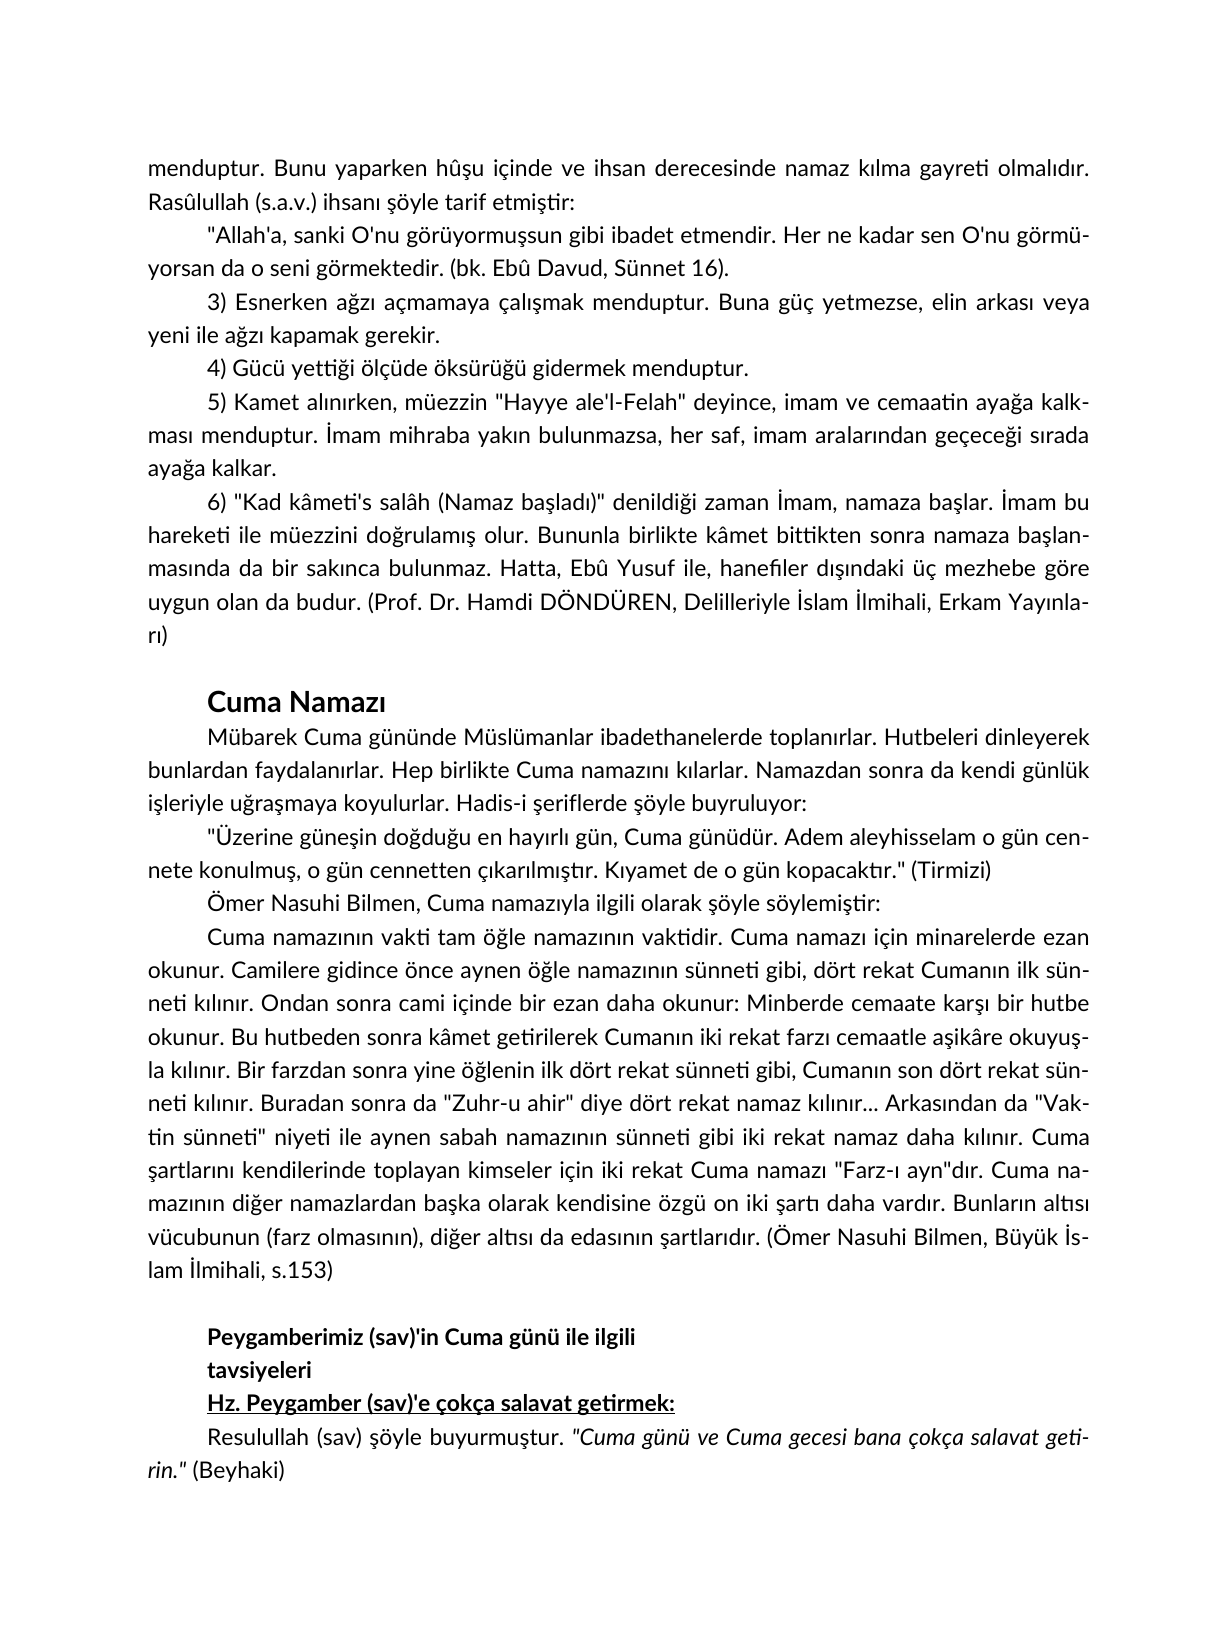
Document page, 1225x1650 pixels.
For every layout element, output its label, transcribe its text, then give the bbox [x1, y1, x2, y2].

text Mü­ba­rek Cu­ma gü­nün­de Müs­lü­man­lar i­ba­det­ha­ne­ler­de top­la­nır­lar. Hut­be­le­ri din­le­ye­rek bun­lar­dan fay­da­la­nır­lar. Hep bir­lik­te Cu­ma na­ma­zı­nı kı­lar­lar. Na­maz­dan son­ra da ken­di gün­lük iş­le­riy­le uğ­raş­ma­ya ko­yu­lur­lar. Ha­dis-i şe­rif­ler­de şöy­le bu­y­ru­lu­yor: [148, 718, 1090, 818]
text men­dup­tur. Bu­nu ya­par­ken hû­şu için­de ve ih­san de­re­ce­sin­de na­maz kıl­ma gay­re­ti ol­ma­lı­dır. Ra­sû­lul­lah (s.a.v.) ih­sa­nı şöy­le ta­rif et­miş­tir: [148, 150, 1090, 217]
text tav­si­ye­le­ri [148, 1352, 1090, 1385]
text Ömer Na­su­hi Bil­men, Cu­ma na­ma­zıy­la il­gi­li ola­rak şöy­le söy­le­miş­tir: [148, 885, 1090, 918]
text Hz. Pey­gam­ber (sav)'e çok­ça sa­la­vat ge­tir­mek: [148, 1385, 1090, 1418]
text Pey­gam­be­ri­miz (sav)'in Cu­ma gü­nü ile il­gi­li [148, 1318, 1090, 1352]
text 6) "Kad kâ­me­ti's sa­lâh (Na­maz baş­la­dı)" de­nil­di­ği za­man İmam, na­ma­za baş­lar. İmam bu ha­re­ke­ti ile mü­ez­zi­ni doğ­ru­la­mış olur. Bu­nun­la bir­lik­te kâ­met bit­tik­ten son­ra na­ma­za baş­lan­ma­sın­da da bir sa­kın­ca bu­lun­maz. Hat­ta, Ebû Yu­suf ile, ha­ne­fi­ler dı­şın­da­ki üç mez­he­be gö­re uy­gun olan da bu­dur. (Prof. Dr. Ham­di DÖN­DÜ­REN, De­lil­le­riy­le İs­lam İl­mi­ha­li, Er­kam Ya­yın­la­rı) [148, 483, 1090, 650]
text "Üze­ri­ne gü­ne­şin doğ­du­ğu en ha­yır­lı gün, Cu­ma gü­nü­dür. Adem aley­his­se­lam o gün cen­ne­te ko­nul­muş, o gün cen­net­ten çı­ka­rıl­mış­tır. Kı­ya­met de o gün ko­pa­cak­tır." (Tir­mi­zi) [148, 818, 1090, 885]
text Cu­ma Na­ma­zı [148, 683, 1090, 718]
text Cu­ma na­ma­zı­nın vak­ti tam öğ­le na­ma­zı­nın vak­ti­dir. Cu­ma na­ma­zı için mi­na­re­ler­de ezan oku­nur. Ca­mi­le­re gi­din­ce ön­ce ay­nen öğ­le na­ma­zı­nın sün­ne­ti gi­bi, dört re­kat Cu­ma­nın ilk sün­ne­ti kı­lı­nır. On­dan son­ra ca­mi için­de bir ezan da­ha oku­nur: Min­ber­de ce­ma­ate kar­şı bir hut­be oku­nur. Bu hut­be­den son­ra kâ­met ge­ti­ri­le­rek Cu­ma­nın iki re­kat far­zı ce­ma­at­le aşi­kâ­re oku­yuş­la kı­lı­nır. Bir farz­dan son­ra yi­ne öğ­le­nin ilk dört re­kat sün­ne­ti gi­bi, Cu­ma­nın son dört re­kat sün­ne­ti kı­lı­nır. Bu­ra­dan son­ra da "Zuhr-u ahir" di­ye dört re­kat na­maz kı­lı­nır... Ar­ka­sın­dan da "Vak­tin sün­ne­ti" ni­ye­ti ile ay­nen sa­bah na­ma­zı­nın sün­ne­ti gi­bi iki re­kat na­maz da­ha kı­lı­nır. Cu­ma şart­la­rı­nı ken­di­le­rin­de top­la­yan kim­se­ler için iki re­kat Cu­ma na­ma­zı "Farz-ı ayn"dır. Cu­ma na­ma­zı­nın di­ğer na­maz­lar­dan baş­ka ola­rak ken­di­si­ne öz­gü on iki şar­tı da­ha var­dır. Bun­la­rın al­tı­sı vü­cu­bu­nun (farz ol­ma­sı­nın), di­ğer al­tısı da eda­sı­nın şart­la­rı­dır. (Ömer Na­su­hi Bil­men, Bü­yük İs­lam İl­mi­ha­li, s.153) [148, 918, 1090, 1285]
text 3) Es­ner­ken ağ­zı aç­ma­ma­ya ça­lış­mak men­dup­tur. Bu­na güç yet­mez­se, elin ar­ka­sı ve­ya ye­ni ile ağ­zı ka­pa­mak ge­re­kir. [148, 283, 1090, 350]
text 5) Ka­met alı­nır­ken, mü­ez­zin "Hay­ye ale'l-Fe­lah" de­yin­ce, imam ve ce­ma­atin aya­ğa kalk­ma­sı men­dup­tur. İmam mih­ra­ba ya­kın bu­lun­maz­sa, her saf, imam ara­la­rın­dan ge­çe­ce­ği sı­ra­da aya­ğa kal­kar. [148, 383, 1090, 483]
text "Al­lah'a, san­ki O'nu gö­rü­yor­muş­sun gi­bi iba­det et­men­dir. Her ne ka­dar sen O'nu gör­mü­yor­san da o se­ni gör­mek­te­dir. (bk. Ebû Da­vud, Sün­net 16). [148, 217, 1090, 283]
text Re­su­lul­lah (sav) şöy­le bu­yur­muş­tur. "Cu­ma gü­nü ve Cu­ma ge­ce­si ba­na çok­ça sa­la­vat ge­ti­rin." (Bey­ha­ki) [148, 1418, 1090, 1485]
text 4) Gü­cü yet­ti­ği öl­çü­de ök­sü­rü­ğü gi­der­mek men­dup­tur. [148, 350, 1090, 383]
